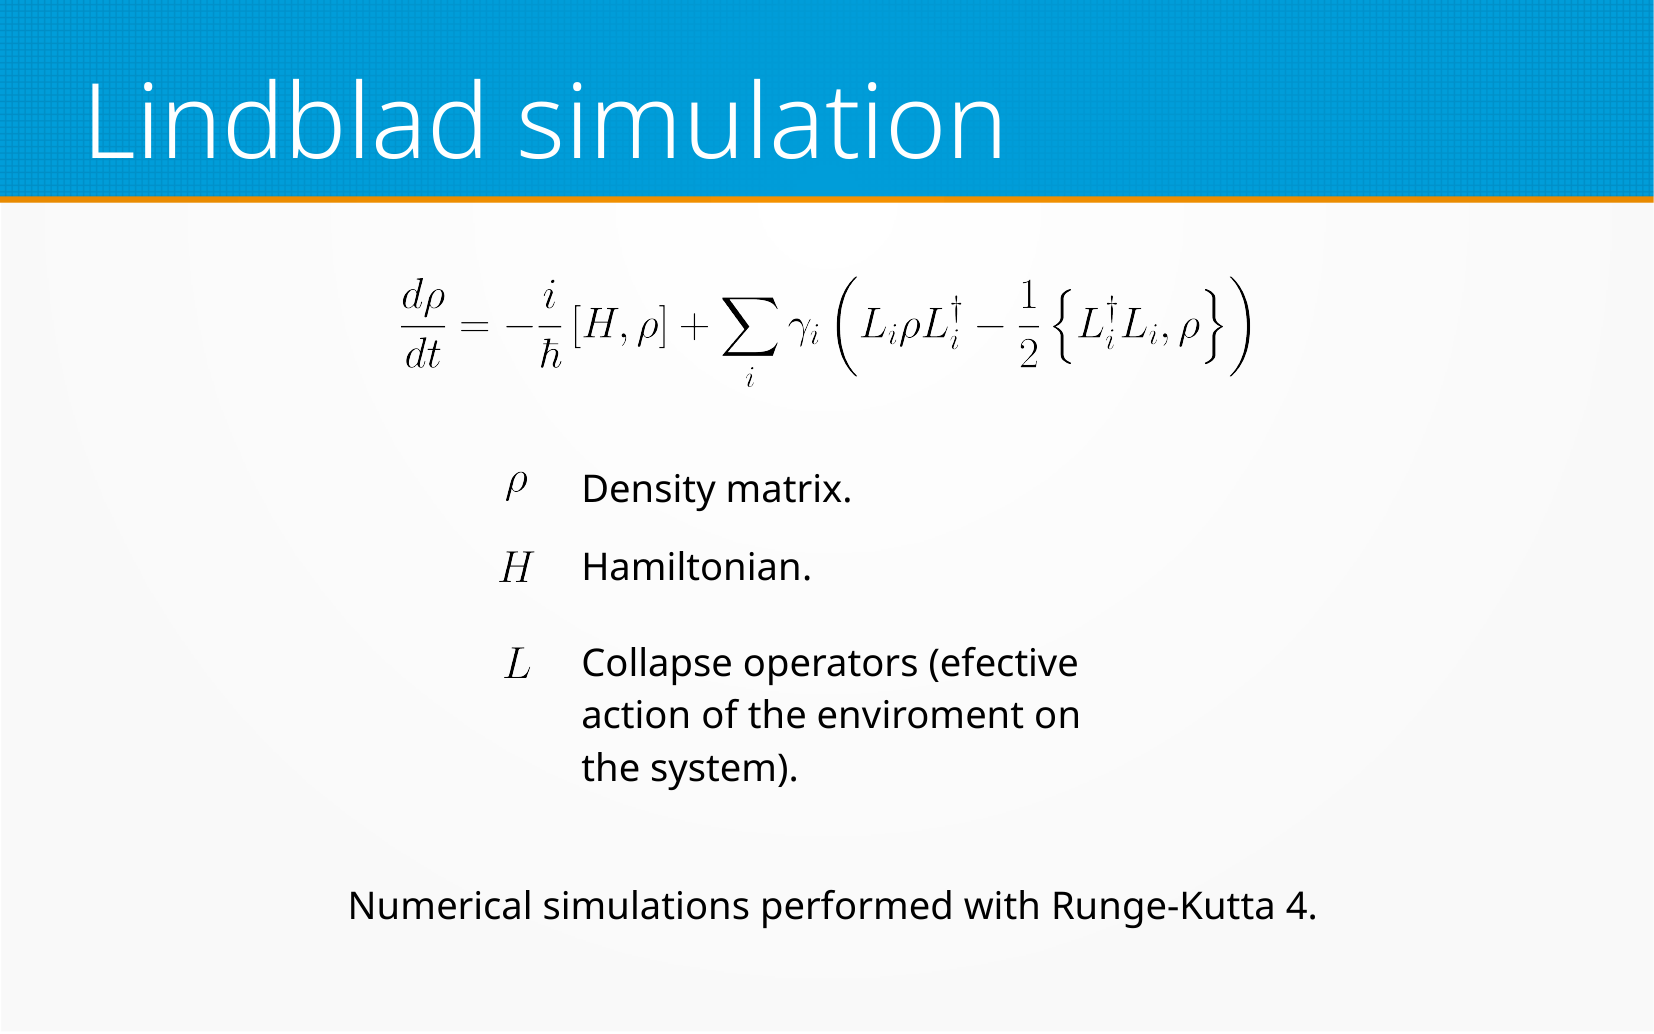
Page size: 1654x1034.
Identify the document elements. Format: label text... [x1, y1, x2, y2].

text_box Numerical simulations performed with Runge-Kutta 4. [306, 855, 1261, 954]
text_box Hamiltonian. [575, 532, 1112, 600]
text_box Collapse operators (efective action of the enviroment on the system). [575, 626, 1112, 802]
picture [0, 197, 1654, 1034]
text_box Density matrix. [575, 454, 1112, 522]
title Lindblad simulation [82, 16, 1571, 190]
